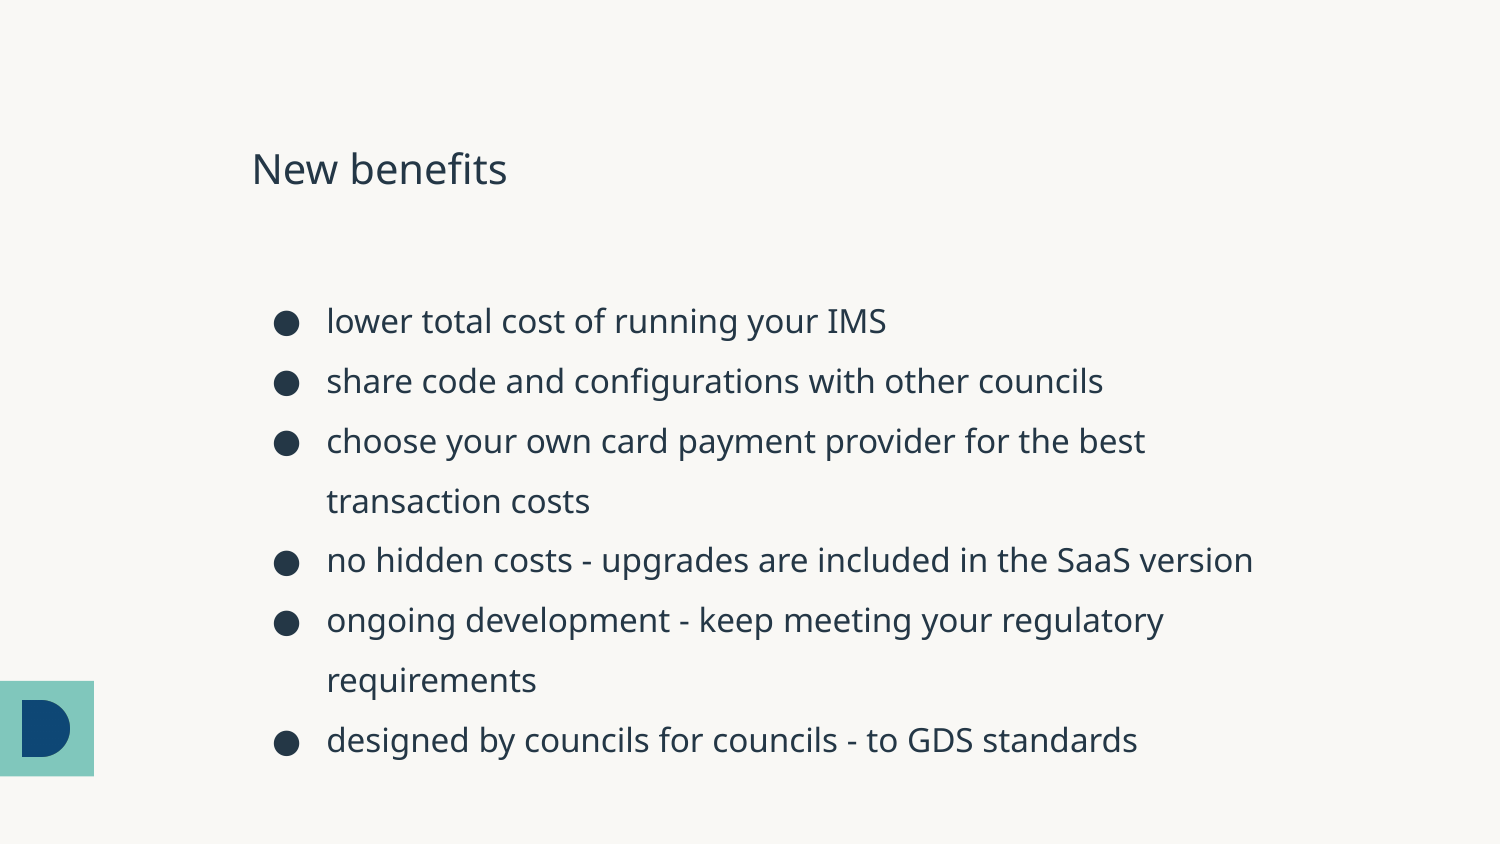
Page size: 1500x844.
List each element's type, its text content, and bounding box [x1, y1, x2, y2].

picture [22, 700, 70, 757]
title New benefits [236, 118, 1329, 238]
list lower total cost of running your IMS share code and configurations with other councils choose your own card payment provider for the best transaction costs no hidden costs - upgrades are included in the SaaS version ongoing development - keep meeting your regulatory requirements designed by councils for councils - to GDS standards [236, 265, 1329, 681]
